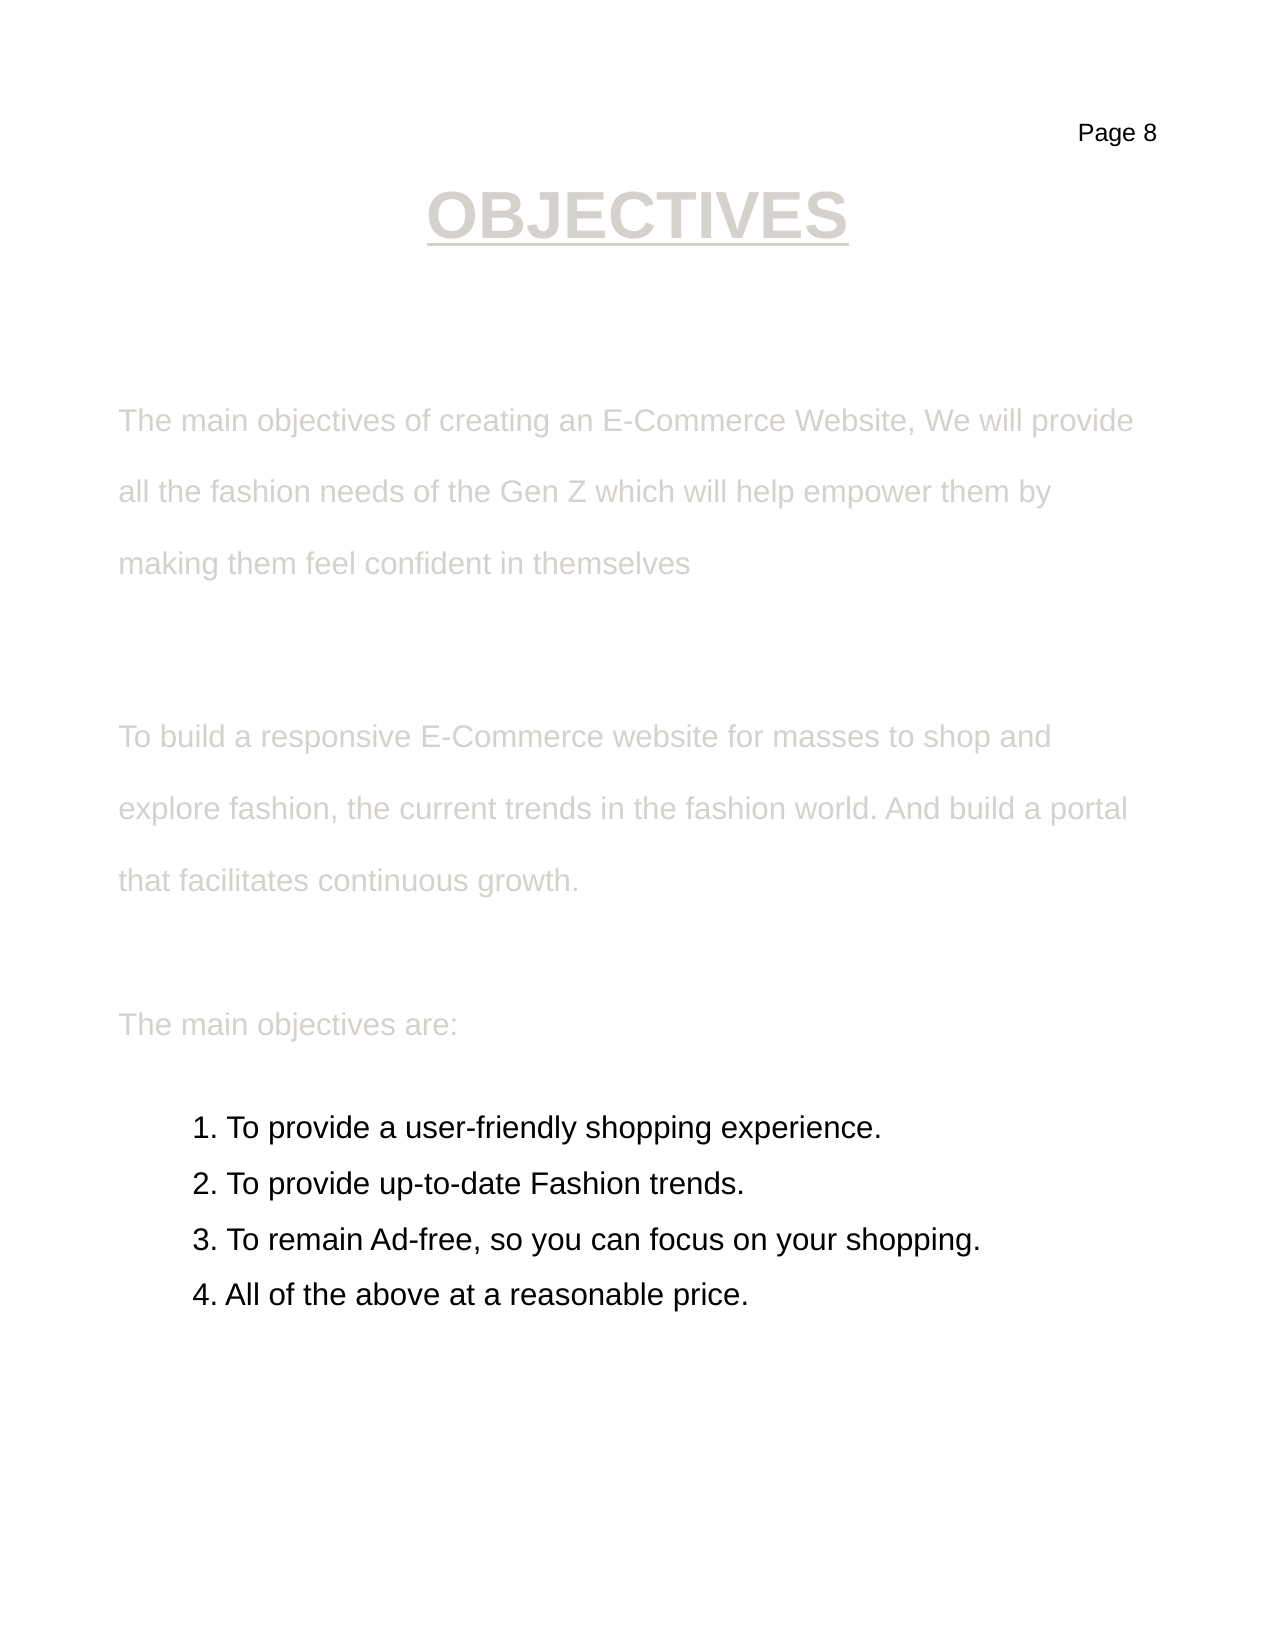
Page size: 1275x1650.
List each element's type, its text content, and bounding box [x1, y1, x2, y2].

text 3. To remain Ad-free, so you can focus on your shopping. [192, 1221, 1157, 1256]
text The main objectives of creating an E-Commerce Website, We will provide all the fashion needs of the Gen Z which will help empower them by making them feel confident in themselves [118, 402, 1157, 581]
text 2. To provide up-to-date Fashion trends. [192, 1165, 1157, 1201]
text To build a responsive E-Commerce website for masses to shop and explore fashion, the current trends in the fashion world. And build a portal that facilitates continuous growth. [118, 718, 1157, 898]
text 1. To provide a user-friendly shopping experience. [192, 1109, 1157, 1145]
text OBJECTIVES [118, 176, 1157, 253]
text The main objectives are: [118, 1006, 1157, 1042]
text 4. All of the above at a reasonable price. [192, 1276, 1157, 1312]
